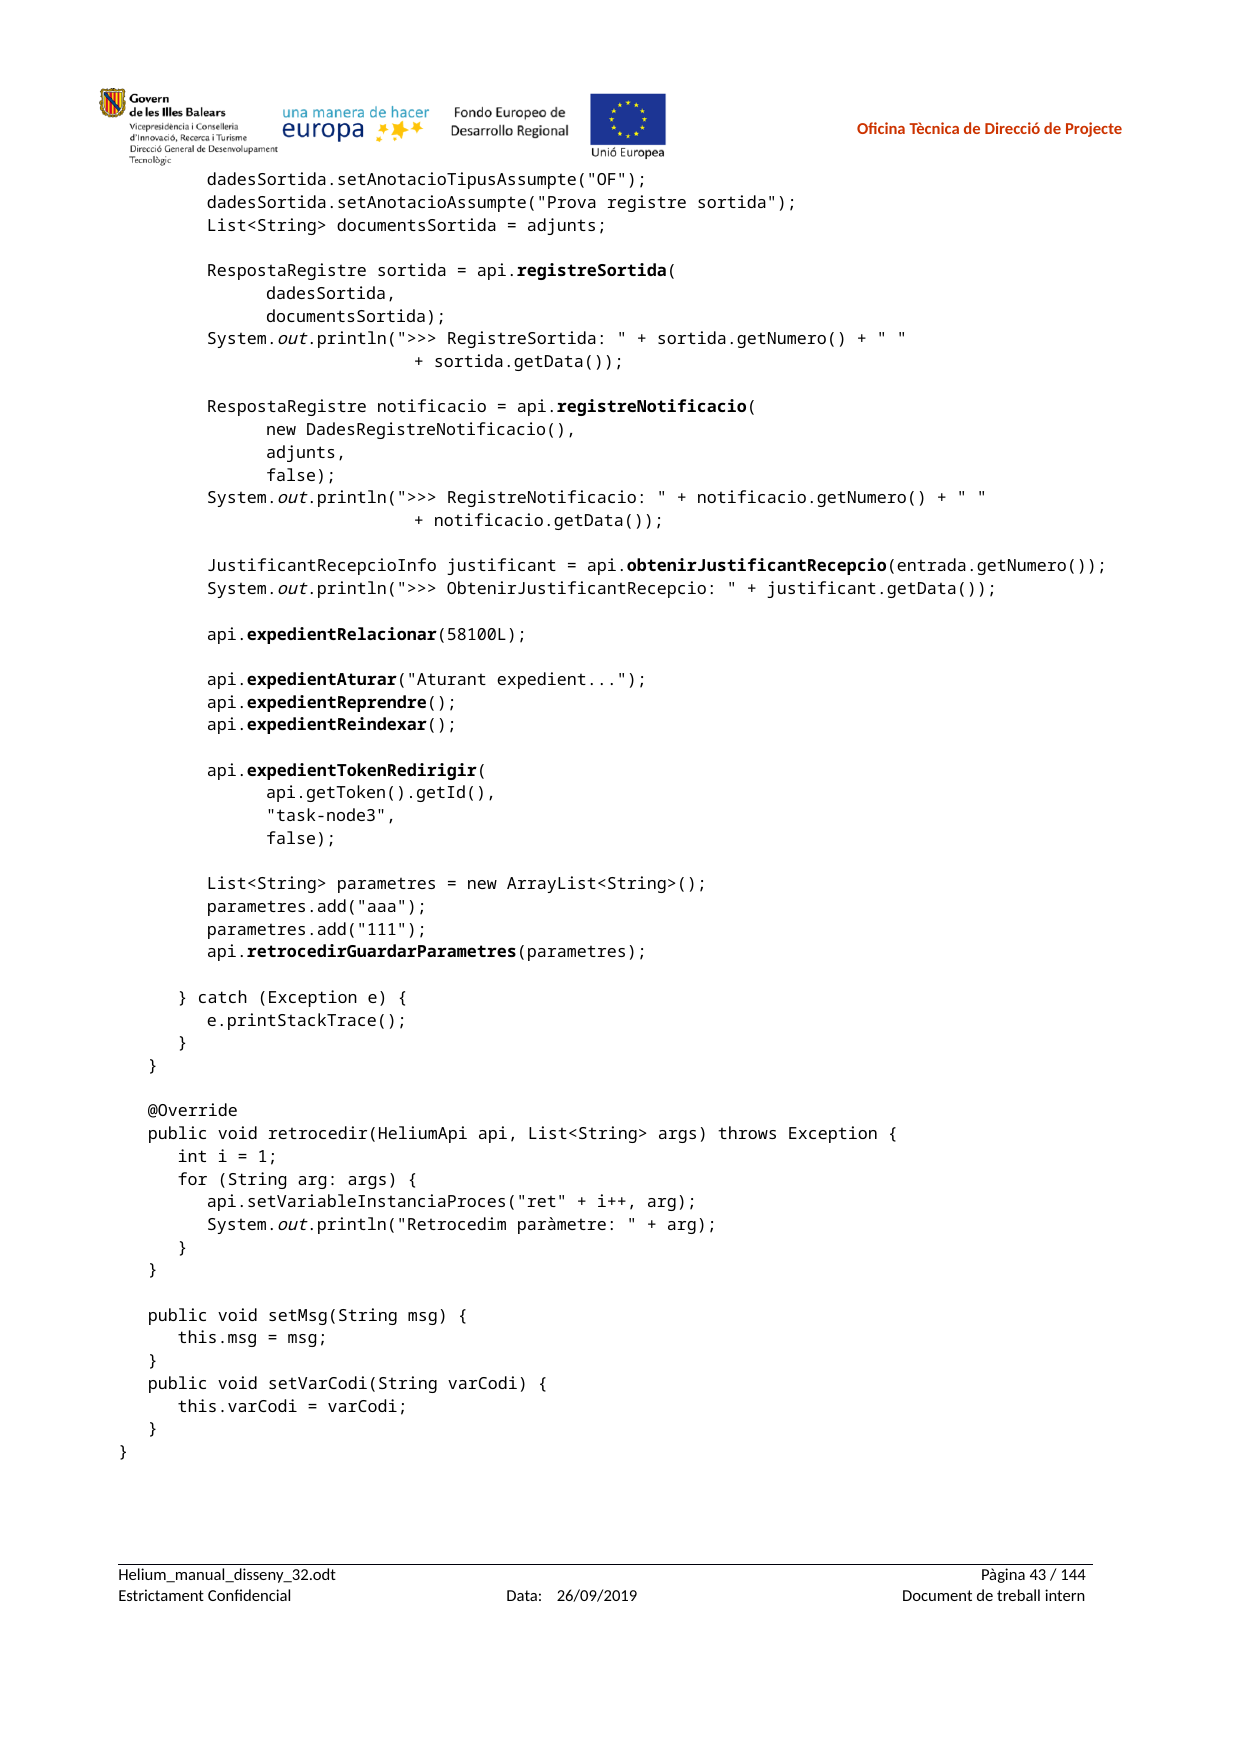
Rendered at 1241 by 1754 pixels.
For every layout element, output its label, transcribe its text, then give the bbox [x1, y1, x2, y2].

text System.out.println("Retrocedim paràmetre: " + arg); [118, 1212, 1122, 1235]
text api.expedientRelacionar(58100L); [118, 622, 1122, 645]
text } [118, 1235, 1122, 1258]
text e.printStackTrace(); [118, 1008, 1122, 1031]
text api.setVariableInstanciaProces("ret" + i++, arg); [118, 1190, 1122, 1212]
text for (String arg: args) { [118, 1167, 1122, 1190]
text + notificacio.getData()); [118, 508, 1122, 531]
text dadesSortida, [118, 281, 1122, 304]
text } [118, 1439, 1122, 1462]
text System.out.println(">>> ObtenirJustificantRecepcio: " + justificant.getData()); [118, 577, 1122, 599]
picture [99, 87, 668, 166]
text api.expedientTokenRedirigir( [118, 758, 1122, 781]
text adjunts, [118, 440, 1122, 463]
text dadesSortida.setAnotacioTipusAssumpte("OF"); [118, 168, 1122, 191]
text api.expedientReprendre(); [118, 690, 1122, 713]
text parametres.add("111"); [118, 917, 1122, 940]
text + sortida.getData()); [118, 349, 1122, 372]
text public void setMsg(String msg) { [118, 1303, 1122, 1326]
text parametres.add("aaa"); [118, 894, 1122, 917]
text } [118, 1258, 1122, 1281]
text api.retrocedirGuardarParametres(parametres); [118, 940, 1122, 963]
text false); [118, 826, 1122, 849]
text RespostaRegistre notificacio = api.registreNotificacio( [118, 395, 1122, 418]
text System.out.println(">>> RegistreNotificacio: " + notificacio.getNumero() + " " [118, 486, 1122, 508]
text dadesSortida.setAnotacioAssumpte("Prova registre sortida"); [118, 191, 1122, 213]
text api.getToken().getId(), [118, 781, 1122, 804]
text } [118, 1031, 1122, 1053]
text new DadesRegistreNotificacio(), [118, 418, 1122, 440]
text this.msg = msg; [118, 1326, 1122, 1349]
text int i = 1; [118, 1144, 1122, 1167]
text List<String> parametres = new ArrayList<String>(); [118, 872, 1122, 894]
text } catch (Exception e) { [118, 985, 1122, 1008]
text } [118, 1053, 1122, 1076]
text "task-node3", [118, 804, 1122, 826]
text false); [118, 463, 1122, 486]
text } [118, 1349, 1122, 1371]
text api.expedientAturar("Aturant expedient..."); [118, 667, 1122, 690]
text public void retrocedir(HeliumApi api, List<String> args) throws Exception { [118, 1122, 1122, 1144]
text public void setVarCodi(String varCodi) { [118, 1371, 1122, 1394]
text this.varCodi = varCodi; [118, 1394, 1122, 1417]
text List<String> documentsSortida = adjunts; [118, 213, 1122, 236]
text RespostaRegistre sortida = api.registreSortida( [118, 259, 1122, 281]
text documentsSortida); [118, 304, 1122, 327]
text } [118, 1417, 1122, 1439]
text System.out.println(">>> RegistreSortida: " + sortida.getNumero() + " " [118, 327, 1122, 349]
text @Override [118, 1099, 1122, 1122]
text JustificantRecepcioInfo justificant = api.obtenirJustificantRecepcio(entrada.getNumero()); [118, 554, 1122, 577]
text api.expedientReindexar(); [118, 713, 1122, 736]
